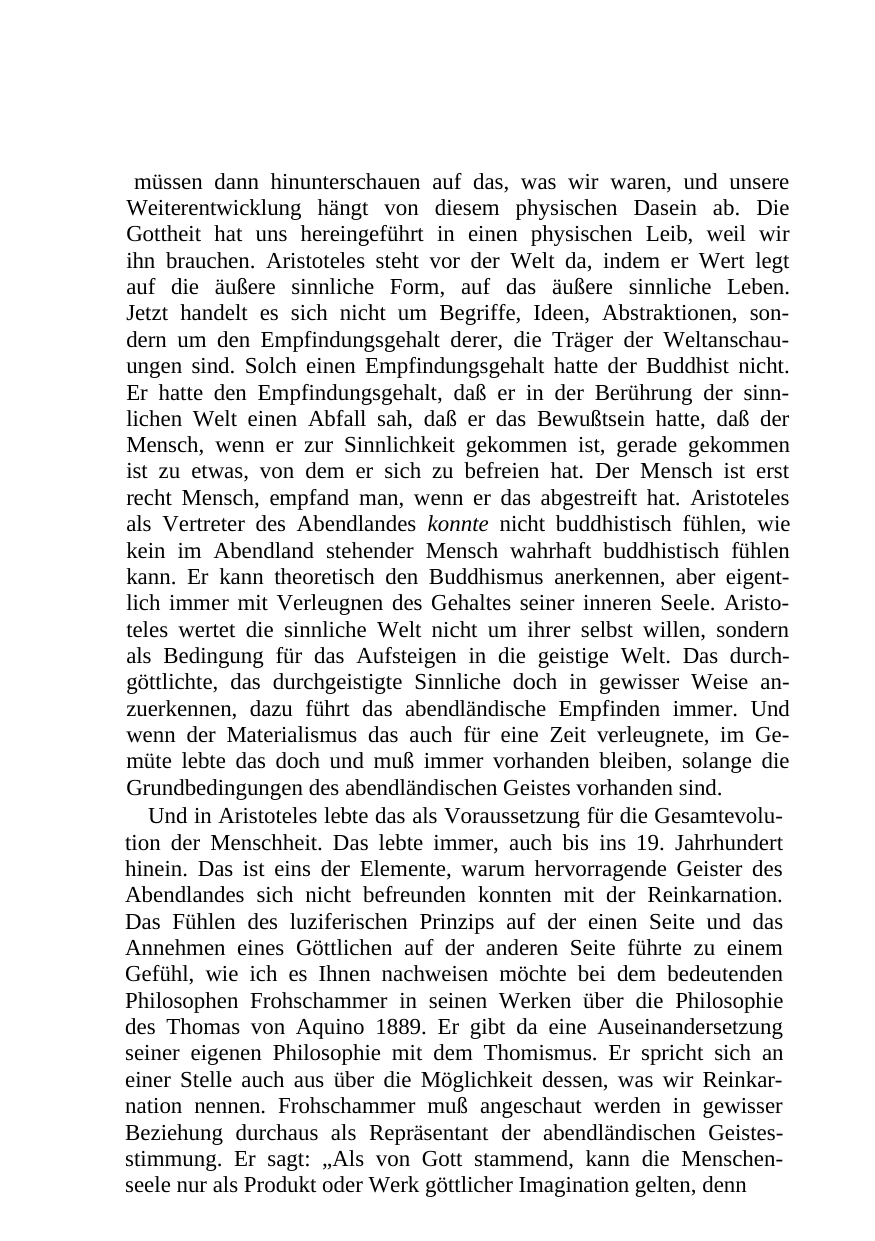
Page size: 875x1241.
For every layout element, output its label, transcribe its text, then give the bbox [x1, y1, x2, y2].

text müssen dann hinunterschauen auf das, was wir waren, und unsere Weiterentwicklung hängt von diesem physischen Dasein ab. Die Gottheit hat uns hereingeführt in einen physischen Leib, weil wir ihn brauchen. Aristoteles steht vor der Welt da, indem er Wert legt auf die äußere sinnliche Form, auf das äußere sinnliche Leben. Jetzt handelt es sich nicht um Begriffe, Ideen, Abstraktionen, son- dern um den Empfindungsgehalt derer, die Träger der Weltanschau- ungen sind. Solch einen Empfindungsgehalt hatte der Buddhist nicht. Er hatte den Empfindungsgehalt, daß er in der Berührung der sinn- lichen Welt einen Abfall sah, daß er das Bewußtsein hatte, daß der Mensch, wenn er zur Sinnlichkeit gekommen ist, gerade gekommen ist zu etwas, von dem er sich zu befreien hat. Der Mensch ist erst recht Mensch, empfand man, wenn er das abgestreift hat. Aristoteles als Vertreter des Abendlandes konnte nicht buddhistisch fühlen, wie kein im Abendland stehender Mensch wahrhaft buddhistisch fühlen kann. Er kann theoretisch den Buddhismus anerkennen, aber eigent- lich immer mit Verleugnen des Gehaltes seiner inneren Seele. Aristo- teles wertet die sinnliche Welt nicht um ihrer selbst willen, sondern als Bedingung für das Aufsteigen in die geistige Welt. Das durch- göttlichte, das durchgeistigte Sinnliche doch in gewisser Weise an- zuerkennen, dazu führt das abendländische Empfinden immer. Und wenn der Materialismus das auch für eine Zeit verleugnete, im Ge- müte lebte das doch und muß immer vorhanden bleiben, solange die Grundbedingungen des abendländischen Geistes vorhanden sind. [126, 168, 791, 800]
text Und in Aristoteles lebte das als Voraussetzung für die Gesamtevolu- tion der Menschheit. Das lebte immer, auch bis ins 19. Jahrhundert hinein. Das ist eins der Elemente, warum hervorragende Geister des Abendlandes sich nicht befreunden konnten mit der Reinkarnation. Das Fühlen des luziferischen Prinzips auf der einen Seite und das Annehmen eines Göttlichen auf der anderen Seite führte zu einem Gefühl, wie ich es Ihnen nachweisen möchte bei dem bedeutenden Philosophen Frohschammer in seinen Werken über die Philosophie des Thomas von Aquino 1889. Er gibt da eine Auseinandersetzung seiner eigenen Philosophie mit dem Thomismus. Er spricht sich an einer Stelle auch aus über die Möglichkeit dessen, was wir Reinkar- nation nennen. Frohschammer muß angeschaut werden in gewisser Beziehung durchaus als Repräsentant der abendländischen Geistes- stimmung. Er sagt: „Als von Gott stammend, kann die Menschen- seele nur als Produkt oder Werk göttlicher Imagination gelten, denn [125, 802, 784, 1198]
